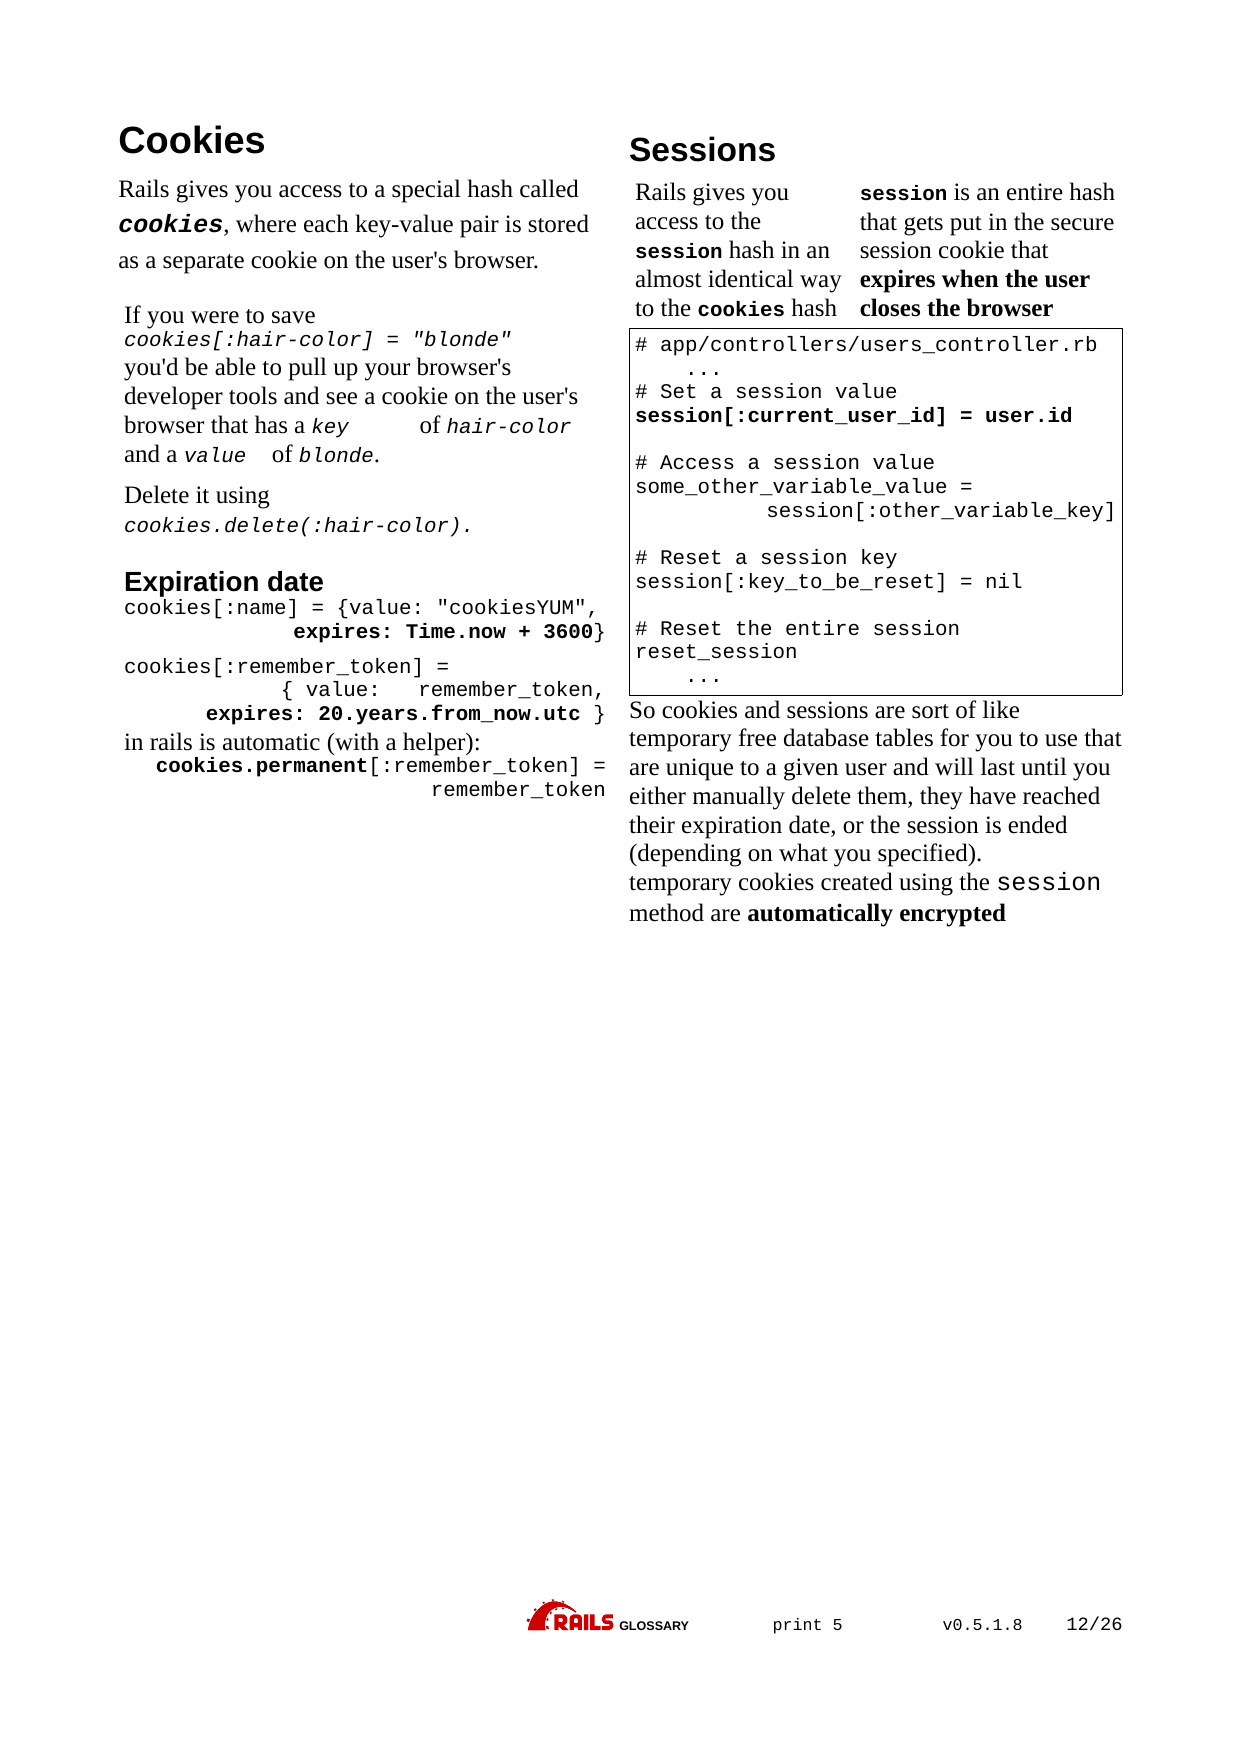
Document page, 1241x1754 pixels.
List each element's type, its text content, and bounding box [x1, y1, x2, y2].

text Rails gives you access to a special hash called cookies, where each key-value pair is stored as a separate cookie on the user's browser. [118, 174, 611, 274]
table_cell Delete it using cookies.delete(:hair-color). [118, 475, 611, 545]
table_cell cookies[:remember_token] = { value: remember_token, expires: 20.years.from_now.utc } in rails is automatic (with a helper): cookies.permanent[:remember_token] = remember_token [118, 650, 611, 808]
table_header If you were to save cookies[:hair-color] = "blonde" you'd be able to pull up your browser's developer tools and see a cookie on the user's browser that has a key of hair-color and a value of blonde. [118, 294, 611, 475]
text temporary cookies created using the session method are automatically encrypted [629, 867, 1122, 927]
table_header session is an entire hash that gets put in the secure session cookie that expires when the user closes the browser [854, 171, 1122, 328]
subtitle Sessions [629, 130, 1122, 168]
table_cell # app/controllers/users_controller.rb ... # Set a session value session[:current_user_id] = user.id # Access a session value some_other_variable_value = session[:other_variable_key] # Reset a session key session[:key_to_be_reset] = nil # Reset the entire session reset_session ... [630, 329, 1122, 694]
text So cookies and sessions are sort of like temporary free database tables for you to use that are unique to a given user and will last until you either manually delete them, they have reached their expiration date, or the session is ended (depending on what you specified). [629, 696, 1122, 867]
table_cell Expiration date cookies[:name] = {value: "cookiesYUM", expires: Time.now + 3600} [118, 545, 611, 650]
table_header Rails gives you access to the session hash in an almost identical way to the cookies hash [629, 171, 854, 328]
subtitle Cookies [118, 118, 611, 162]
